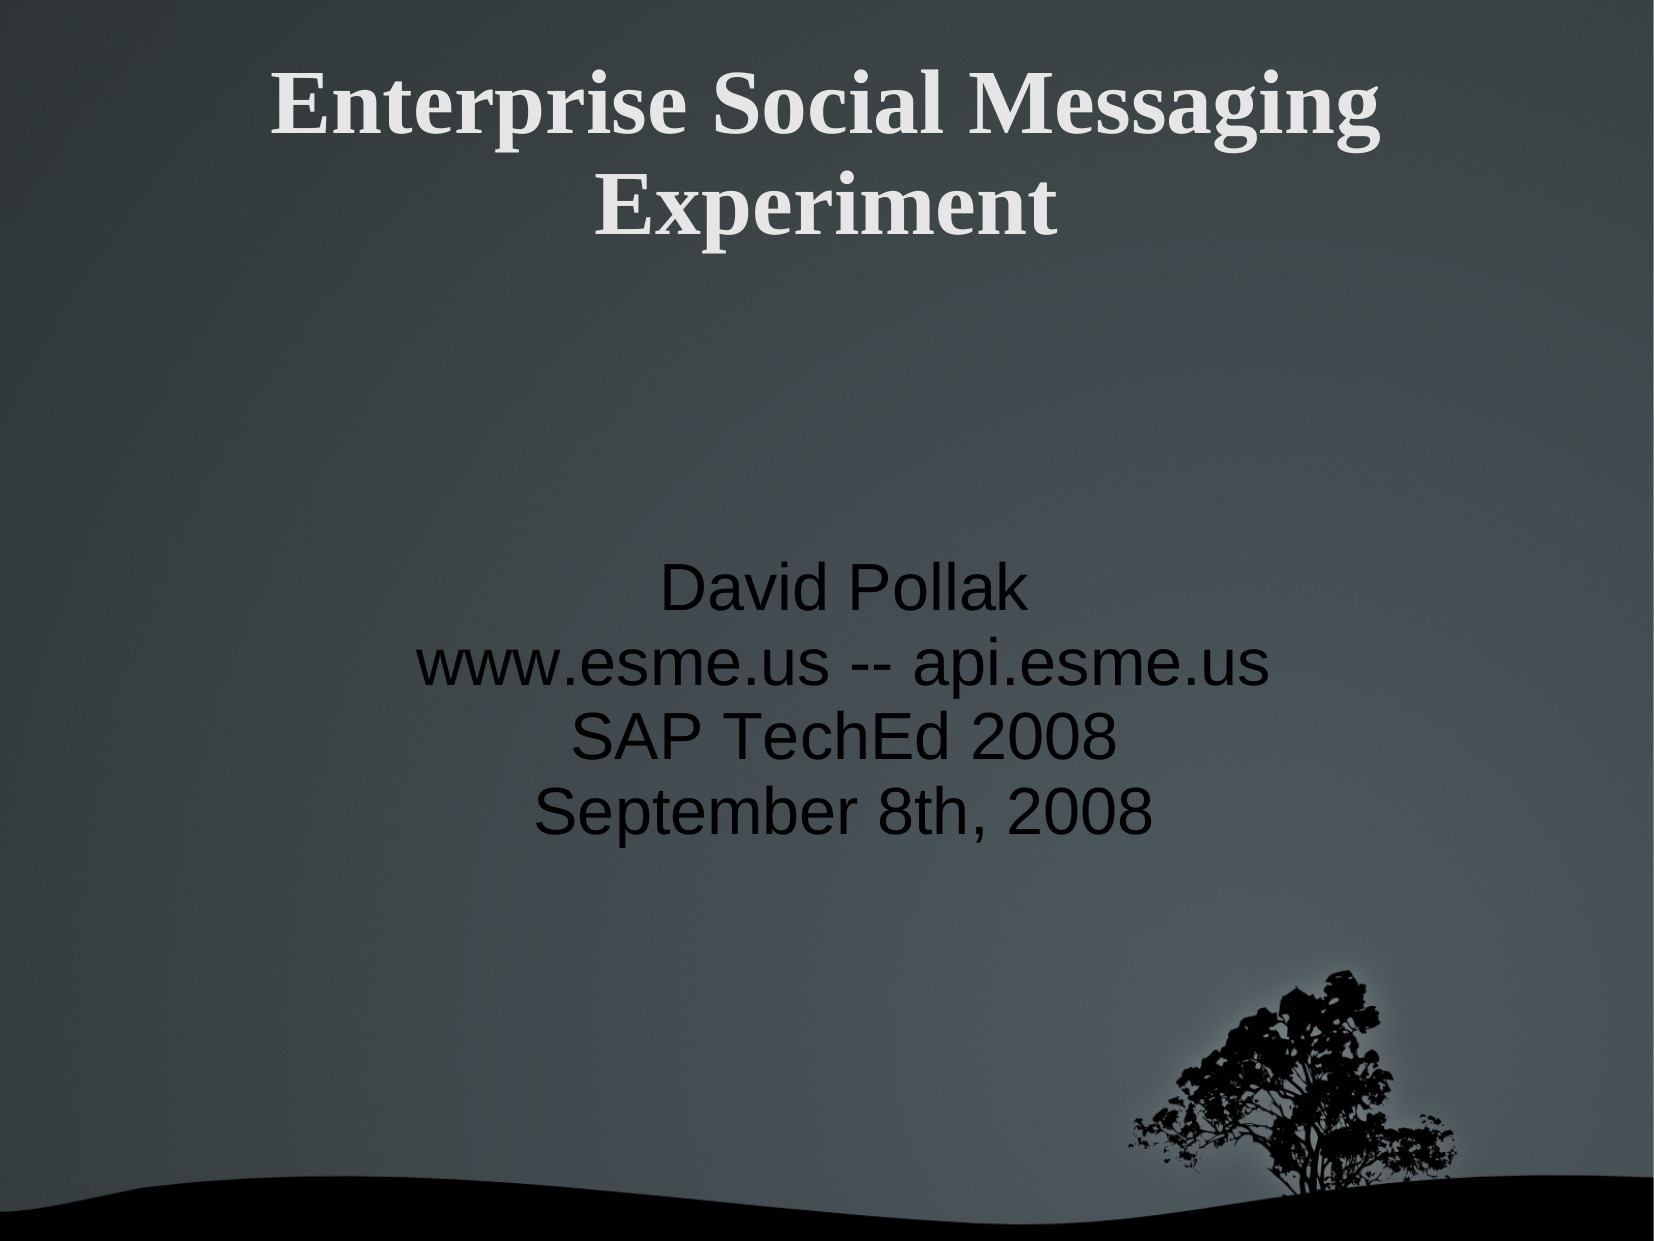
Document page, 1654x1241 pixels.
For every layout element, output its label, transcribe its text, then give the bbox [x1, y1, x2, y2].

subtitle David Pollak www.esme.us -- api.esme.us SAP TechEd 2008 September 8th, 2008 [82, 290, 1571, 1109]
picture [0, 0, 1654, 1241]
title Enterprise Social Messaging Experiment [82, 33, 1571, 273]
